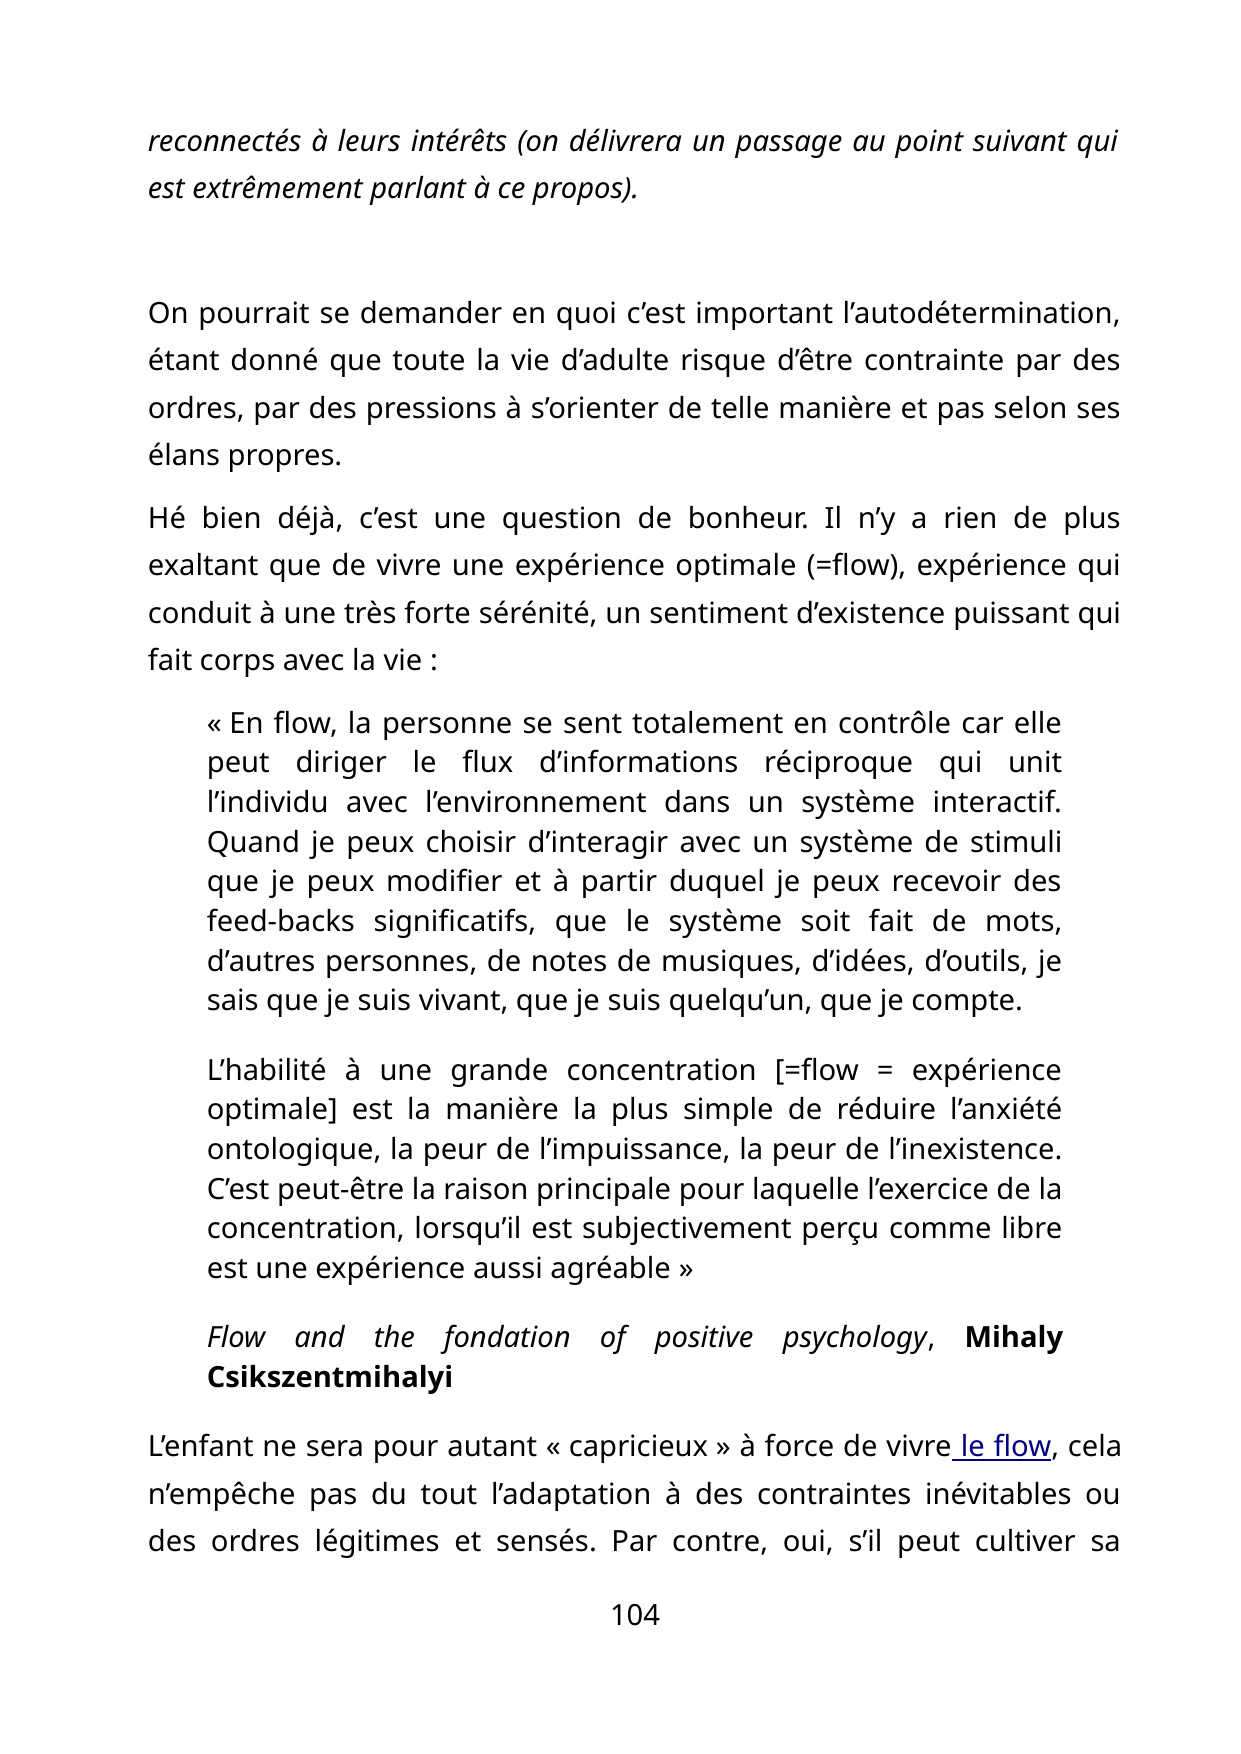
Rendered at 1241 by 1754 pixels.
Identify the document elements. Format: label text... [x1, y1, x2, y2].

text L’enfant ne sera pour autant « capricieux » à force de vivre le flow, cela n’empêche pas du tout l’adaptation à des contraintes inévitables ou des ordres légitimes et sensés. Par contre, oui, s’il peut cultiver sa [148, 1425, 1122, 1560]
text L’habilité à une grande concentration [=flow = expérience optimale] est la manière la plus simple de réduire l’anxiété ontologique, la peur de l’impuissance, la peur de l’inexistence. C’est peut-être la raison principale pour laquelle l’exercice de la concentration, lorsqu’il est subjectivement perçu comme libre est une expérience aussi agréable » [207, 1049, 1063, 1287]
text Flow and the fondation of positive psychology, Mihaly Csikszentmihalyi [207, 1316, 1063, 1396]
text On pourrait se demander en quoi c’est important l’autodétermination, étant donné que toute la vie d’adulte risque d’être contrainte par des ordres, par des pressions à s’orienter de telle manière et pas selon ses élans propres. [148, 292, 1122, 474]
text Hé bien déjà, c’est une question de bonheur. Il n’y a rien de plus exaltant que de vivre une expérience optimale (=flow), expérience qui conduit à une très forte sérénité, un sentiment d’existence puissant qui fait corps avec la vie : [148, 497, 1122, 679]
text reconnectés à leurs intérêts (on délivrera un passage au point suivant qui est extrêmement parlant à ce propos). [148, 120, 1122, 207]
text « En flow, la personne se sent totalement en contrôle car elle peut diriger le flux d’informations réciproque qui unit l’individu avec l’environnement dans un système interactif. Quand je peux choisir d’interagir avec un système de stimuli que je peux modifier et à partir duquel je peux recevoir des feed-backs significatifs, que le système soit fait de mots, d’autres personnes, de notes de musiques, d’idées, d’outils, je sais que je suis vivant, que je suis quelqu’un, que je compte. [207, 702, 1063, 1019]
